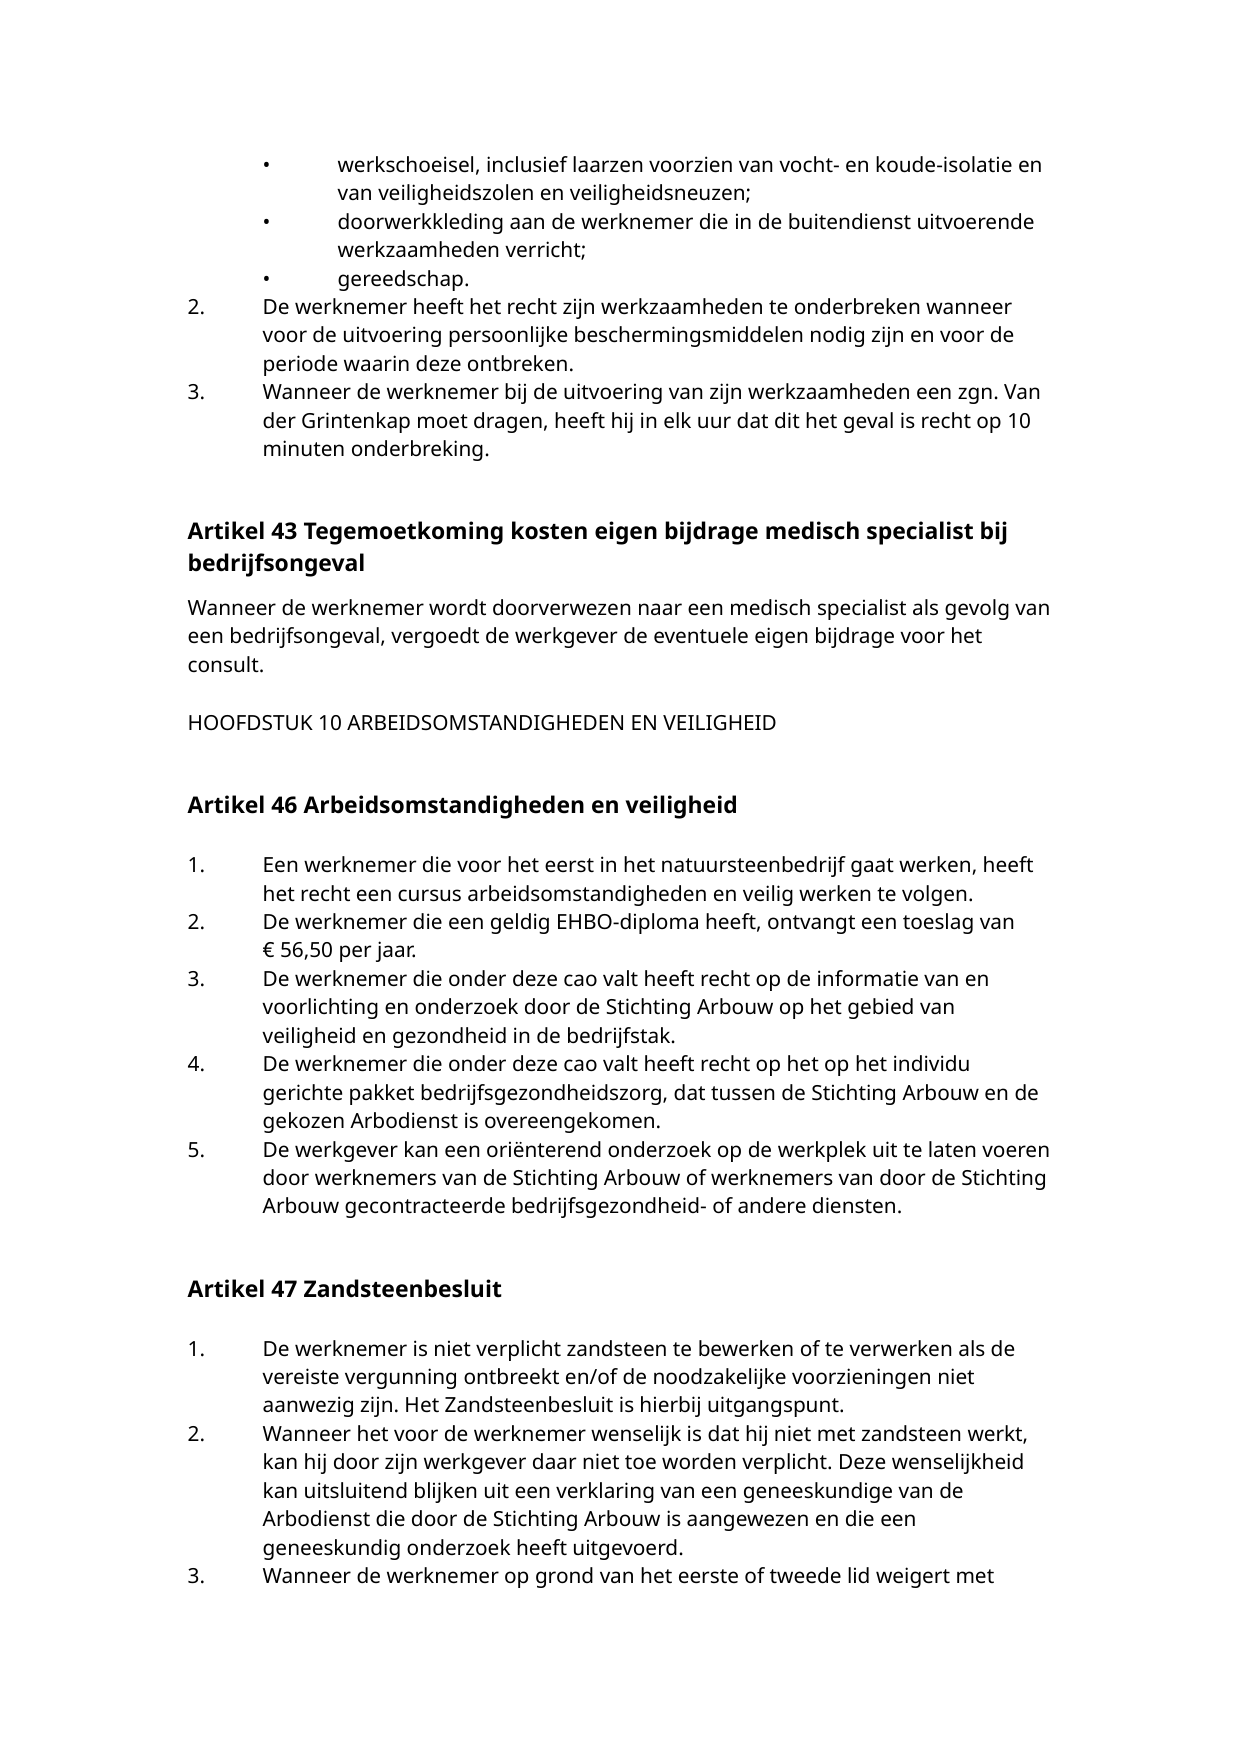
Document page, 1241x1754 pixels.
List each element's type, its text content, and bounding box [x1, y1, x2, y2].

list De werknemer is niet verplicht zandsteen te bewerken of te verwerken als de vereiste vergunning ontbreekt en/of de noodzakelijke voorzieningen niet aanwezig zijn. Het Zandsteenbesluit is hierbij uitgangspunt. [187, 1334, 1053, 1419]
list werkschoeisel, inclusief laarzen voorzien van vocht- en koude-isolatie en van veiligheidszolen en veiligheidsneuzen; [262, 150, 1053, 207]
subtitle Artikel 47 Zandsteenbesluit [187, 1272, 1053, 1304]
text Wanneer de werknemer wordt doorverwezen naar een medisch specialist als gevolg van een bedrijfsongeval, vergoedt de werkgever de eventuele eigen bijdrage voor het consult. [187, 593, 1053, 678]
list De werkgever kan een oriënterend onderzoek op de werkplek uit te laten voeren door werknemers van de Stichting Arbouw of werknemers van door de Stichting Arbouw gecontracteerde bedrijfsgezondheid- of andere diensten. [187, 1135, 1053, 1220]
list Wanneer het voor de werknemer wenselijk is dat hij niet met zandsteen werkt, kan hij door zijn werkgever daar niet toe worden verplicht. Deze wenselijkheid kan uitsluitend blijken uit een verklaring van een geneeskundige van de Arbodienst die door de Stichting Arbouw is aangewezen en die een geneeskundig onderzoek heeft uitgevoerd. [187, 1419, 1053, 1561]
subtitle Artikel 43 Tegemoetkoming kosten eigen bijdrage medisch specialist bij bedrijfsongeval [187, 515, 1053, 578]
list Wanneer de werknemer bij de uitvoering van zijn werkzaamheden een zgn. Van der Grintenkap moet dragen, heeft hij in elk uur dat dit het geval is recht op 10 minuten onderbreking. [187, 377, 1053, 463]
list De werknemer die onder deze cao valt heeft recht op het op het individu gerichte pakket bedrijfsgezondheidszorg, dat tussen de Stichting Arbouw en de gekozen Arbodienst is overeengekomen. [187, 1049, 1053, 1135]
list De werknemer die onder deze cao valt heeft recht op de informatie van en voorlichting en onderzoek door de Stichting Arbouw op het gebied van veiligheid en gezondheid in de bedrijfstak. [187, 964, 1053, 1049]
list De werknemer heeft het recht zijn werkzaamheden te onderbreken wanneer voor de uitvoering persoonlijke beschermingsmiddelen nodig zijn en voor de periode waarin deze ontbreken. [187, 292, 1053, 377]
list doorwerkkleding aan de werknemer die in de buitendienst uitvoerende werkzaamheden verricht; [262, 207, 1053, 264]
subtitle HOOFDSTUK 10 ARBEIDSOMSTANDIGHEDEN EN VEILIGHEID [187, 708, 1053, 737]
list Wanneer de werknemer op grond van het eerste of tweede lid weigert met [187, 1561, 1053, 1590]
list De werknemer die een geldig EHBO-diploma heeft, ontvangt een toeslag van € 56,50 per jaar. [187, 907, 1053, 964]
list gereedschap. [262, 264, 1053, 292]
list Een werknemer die voor het eerst in het natuursteenbedrijf gaat werken, heeft het recht een cursus arbeidsomstandigheden en veilig werken te volgen. [187, 850, 1053, 907]
subtitle Artikel 46 Arbeidsomstandigheden en veiligheid [187, 789, 1053, 820]
